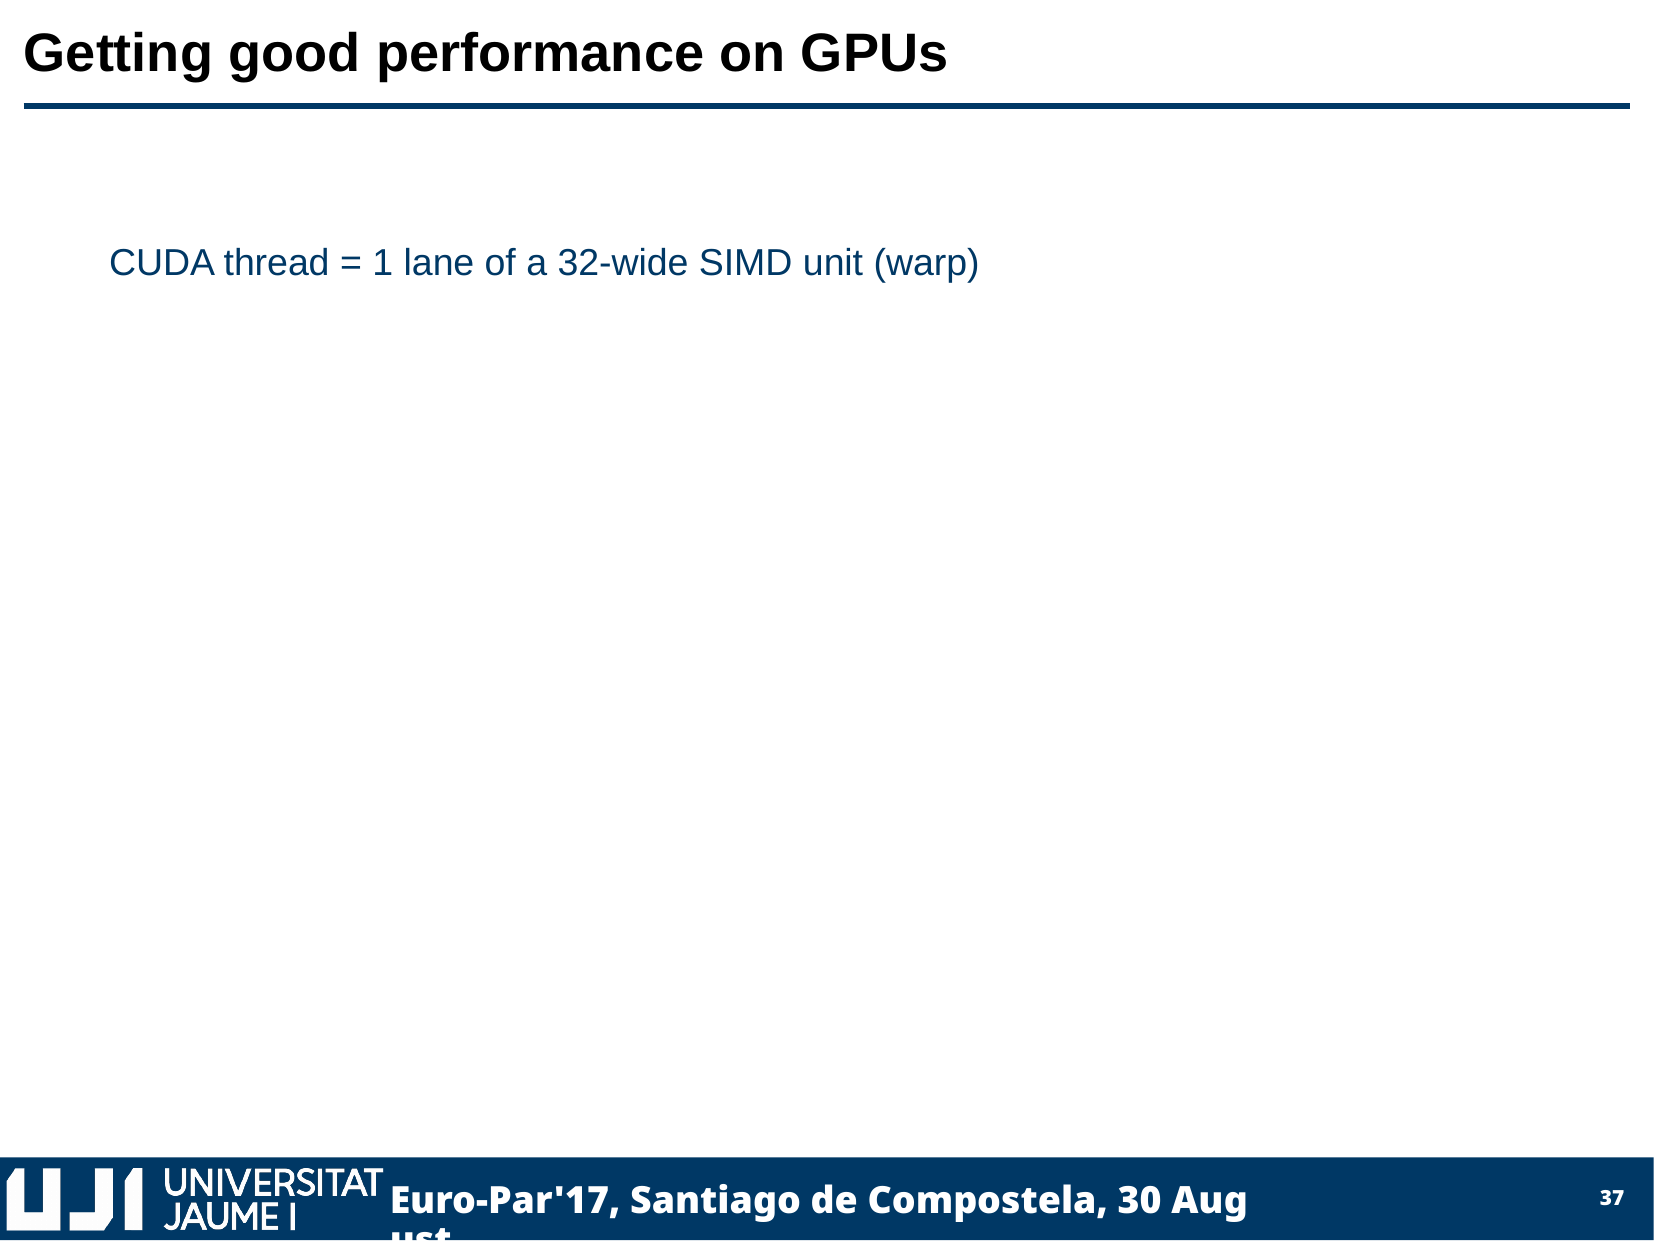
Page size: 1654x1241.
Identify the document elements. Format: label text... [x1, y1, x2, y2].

picture [0, 1158, 390, 1241]
title Getting good performance on GPUs [23, 0, 1630, 107]
text_box CUDA thread = 1 lane of a 32-wide SIMD unit (warp) [94, 233, 996, 290]
